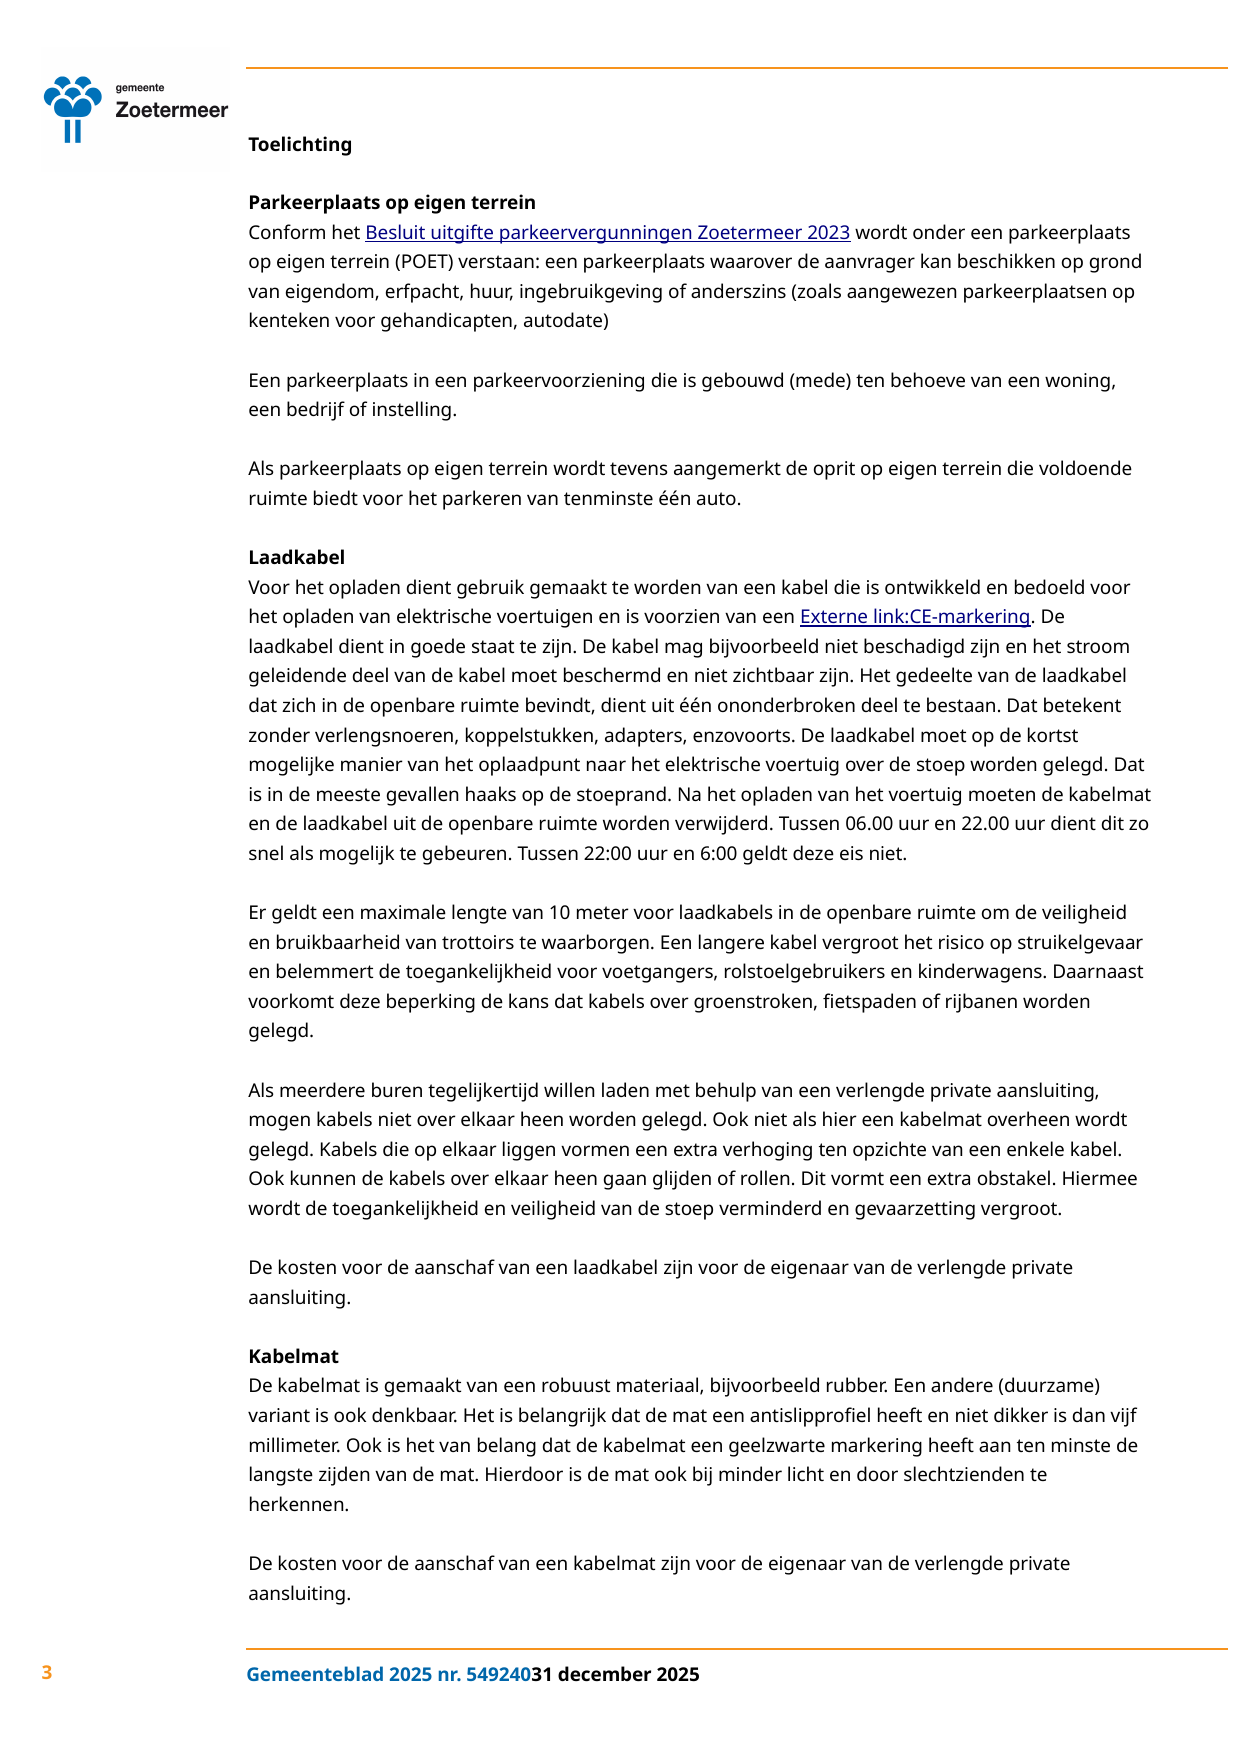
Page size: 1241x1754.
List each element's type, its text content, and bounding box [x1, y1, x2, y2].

text Als parkeerplaats op eigen terrein wordt tevens aangemerkt de oprit op eigen terrein die voldoende ruimte biedt voor het parkeren van tenminste één auto. [248, 456, 1152, 511]
text Toelichting [248, 121, 1152, 160]
text De kosten voor de aanschaf van een kabelmat zijn voor de eigenaar van de verlengde private aansluiting. [248, 1550, 1152, 1606]
text Een parkeerplaats in een parkeervoorziening die is gebouwd (mede) ten behoeve van een woning, een bedrijf of instelling. [248, 367, 1152, 422]
text Kabelmat [248, 1343, 1152, 1369]
text Conform het Besluit uitgifte parkeervergunningen Zoetermeer 2023 wordt onder een parkeerplaats op eigen terrein (POET) verstaan: een parkeerplaats waarover de aanvrager kan beschikken op grond van eigendom, erfpacht, huur, ingebruikgeving of anderszins (zoals aangewezen parkeerplaatsen op kenteken voor gehandicapten, autodate) [248, 219, 1152, 333]
text Als meerdere buren tegelijkertijd willen laden met behulp van een verlengde private aansluiting, mogen kabels niet over elkaar heen worden gelegd. Ook niet als hier een kabelmat overheen wordt gelegd. Kabels die op elkaar liggen vormen een extra verhoging ten opzichte van een enkele kabel. Ook kunnen de kabels over elkaar heen gaan glijden of rollen. Dit vormt een extra obstakel. Hiermee wordt de toegankelijkheid en veiligheid van de stoep verminderd en gevaarzetting vergroot. [248, 1077, 1152, 1221]
text Parkeerplaats op eigen terrein [248, 189, 1152, 215]
picture [41, 47, 231, 172]
text De kabelmat is gemaakt van een robuust materiaal, bijvoorbeeld rubber. Een andere (duurzame) variant is ook denkbaar. Het is belangrijk dat de mat een antislipprofiel heeft en niet dikker is dan vijf millimeter. Ook is het van belang dat de kabelmat een geelzwarte markering heeft aan ten minste de langste zijden van de mat. Hierdoor is de mat ook bij minder licht en door slechtzienden te herkennen. [248, 1373, 1152, 1517]
text Er geldt een maximale lengte van 10 meter voor laadkabels in de openbare ruimte om de veiligheid en bruikbaarheid van trottoirs te waarborgen. Een langere kabel vergroot het risico op struikelgevaar en belemmert de toegankelijkheid voor voetgangers, rolstoelgebruikers en kinderwagens. Daarnaast voorkomt deze beperking de kans dat kabels over groenstroken, fietspaden of rijbanen worden gelegd. [248, 899, 1152, 1043]
text De kosten voor de aanschaf van een laadkabel zijn voor de eigenaar van de verlengde private aansluiting. [248, 1254, 1152, 1310]
text Laadkabel [248, 544, 1152, 570]
text Voor het opladen dient gebruik gemaakt te worden van een kabel die is ontwikkeld en bedoeld voor het opladen van elektrische voertuigen en is voorzien van een Externe link:CE-markering. De laadkabel dient in goede staat te zijn. De kabel mag bijvoorbeeld niet beschadigd zijn en het stroom geleidende deel van de kabel moet beschermd en niet zichtbaar zijn. Het gedeelte van de laadkabel dat zich in de openbare ruimte bevindt, dient uit één ononderbroken deel te bestaan. Dat betekent zonder verlengsnoeren, koppelstukken, adapters, enzovoorts. De laadkabel moet op de kortst mogelijke manier van het oplaadpunt naar het elektrische voertuig over de stoep worden gelegd. Dat is in de meeste gevallen haaks op de stoeprand. Na het opladen van het voertuig moeten de kabelmat en de laadkabel uit de openbare ruimte worden verwijderd. Tussen 06.00 uur en 22.00 uur dient dit zo snel als mogelijk te gebeuren. Tussen 22:00 uur en 6:00 geldt deze eis niet. [248, 574, 1152, 866]
